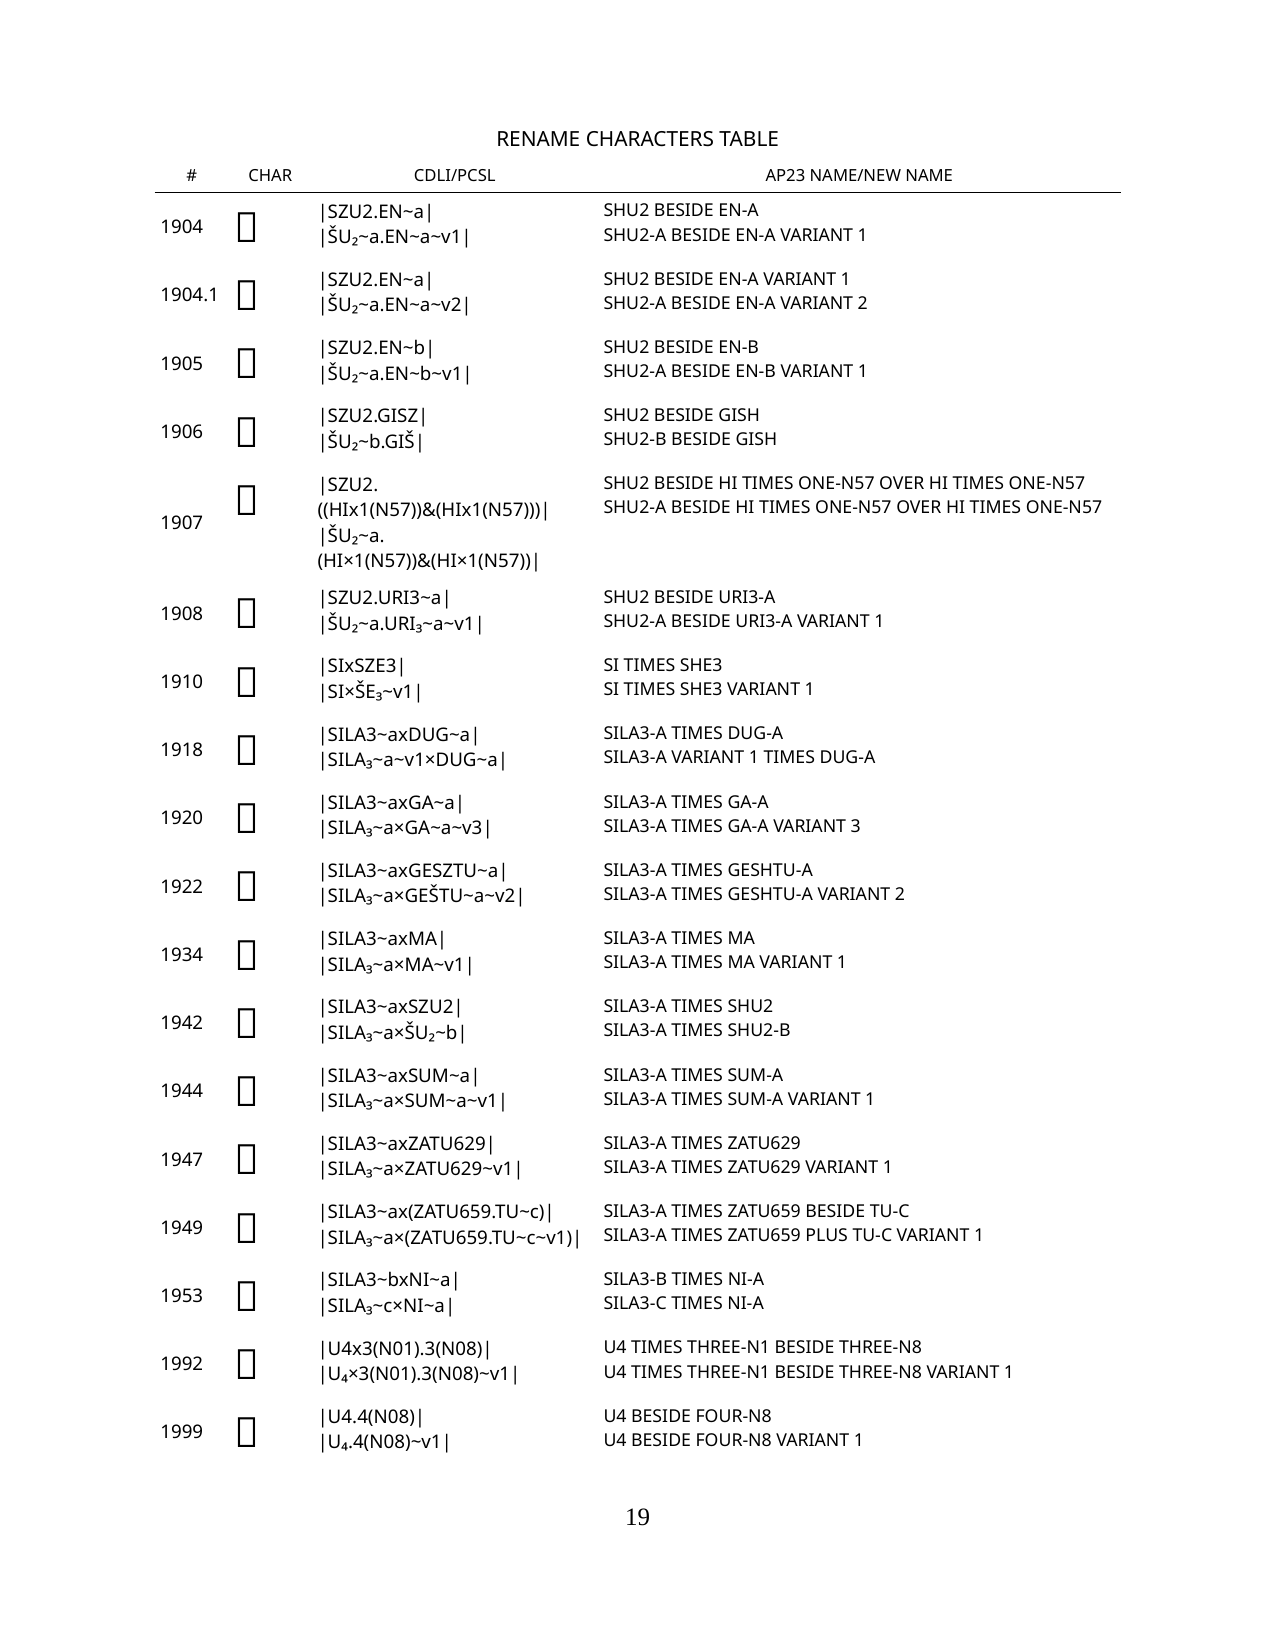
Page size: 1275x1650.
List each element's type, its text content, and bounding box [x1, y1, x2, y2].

table_cell |SILA3~axMA| |SILA₃~a×MA~v1| [312, 920, 597, 988]
table_cell |SIxSZE3| |SI×ŠE₃~v1| [312, 647, 597, 715]
table_cell |SILA3~axSZU2| |SILA₃~a×ŠU₂~b| [312, 988, 597, 1056]
table_cell SILA3-A TIMES GA-A SILA3-A TIMES GA-A VARIANT 3 [598, 783, 1121, 852]
table_cell 𒸇 [228, 647, 312, 715]
table_cell 𒹡 [228, 1398, 312, 1466]
table_cell 1906 [155, 397, 228, 465]
table_cell 1999 [155, 1398, 228, 1466]
table_cell U4 TIMES THREE-N1 BESIDE THREE-N8 U4 TIMES THREE-N1 BESIDE THREE-N8 VARIANT 1 [598, 1329, 1121, 1397]
table_cell 1905 [155, 329, 228, 397]
table_cell 1904.1 [155, 260, 228, 329]
table_cell |SILA3~axZATU629| |SILA₃~a×ZATU629~v1| [312, 1125, 597, 1193]
table_cell SILA3-A TIMES ZATU659 BESIDE TU-C SILA3-A TIMES ZATU659 PLUS TU-C VARIANT 1 [598, 1193, 1121, 1261]
table_cell 1910 [155, 647, 228, 715]
table_cell 1908 [155, 579, 228, 647]
table_cell |SILA3~axDUG~a| |SILA₃~a~v1×DUG~a| [312, 715, 597, 783]
table_cell 𒸯 [228, 1193, 312, 1261]
table_cell 1920 [155, 783, 228, 852]
table_cell 𒸭 [228, 1125, 312, 1193]
table_cell SHU2 BESIDE URI3-A SHU2-A BESIDE URI3-A VARIANT 1 [598, 579, 1121, 647]
table_cell 𒸠 [228, 920, 312, 988]
table_cell SHU2 BESIDE EN-A SHU2-A BESIDE EN-A VARIANT 1 [598, 193, 1121, 260]
table_cell U4 BESIDE FOUR-N8 U4 BESIDE FOUR-N8 VARIANT 1 [598, 1398, 1121, 1466]
table_cell SILA3-A TIMES GESHTU-A SILA3-A TIMES GESHTU-A VARIANT 2 [598, 852, 1121, 920]
table_cell 𒸏 [228, 715, 312, 783]
table_cell 𒸃 [228, 397, 312, 465]
table_cell 1904 [155, 193, 228, 260]
table_cell |SZU2.GISZ| |ŠU₂~b.GIŠ| [312, 397, 597, 465]
table_cell |SZU2.EN~a| |ŠU₂~a.EN~a~v1| [312, 193, 597, 260]
table_cell SHU2 BESIDE HI TIMES ONE-N57 OVER HI TIMES ONE-N57 SHU2-A BESIDE HI TIMES ONE-N57 OVER HI TIMES ONE-N57 [598, 465, 1121, 579]
table_cell SILA3-A TIMES SHU2 SILA3-A TIMES SHU2-B [598, 988, 1121, 1056]
table_cell 1949 [155, 1193, 228, 1261]
table_cell 𒸳 [228, 1261, 312, 1329]
table_cell 1992 [155, 1329, 228, 1397]
table_cell 𒹚 [228, 1329, 312, 1397]
table_cell 1944 [155, 1056, 228, 1124]
table_cell # [155, 158, 228, 192]
table_cell 𒸔 [228, 852, 312, 920]
table_cell 1907 [155, 465, 228, 579]
table_cell |SZU2.EN~a| |ŠU₂~a.EN~a~v2| [312, 260, 597, 329]
table_cell 𒸅 [228, 579, 312, 647]
table_cell SI TIMES SHE3 SI TIMES SHE3 VARIANT 1 [598, 647, 1121, 715]
table_header RENAME CHARACTERS TABLE [155, 118, 1121, 158]
table_cell 𒸄 [228, 465, 312, 579]
table_cell |SILA3~axGA~a| |SILA₃~a×GA~a~v3| [312, 783, 597, 852]
table_cell CHAR [228, 158, 312, 192]
table_cell 𒸁 [228, 260, 312, 329]
table_cell 𒸨 [228, 988, 312, 1056]
table_cell |U4.4(N08)| |U₄.4(N08)~v1| [312, 1398, 597, 1466]
table_cell SILA3-A TIMES MA SILA3-A TIMES MA VARIANT 1 [598, 920, 1121, 988]
table_cell |SZU2.URI3~a| |ŠU₂~a.URI₃~a~v1| [312, 579, 597, 647]
table_cell 1942 [155, 988, 228, 1056]
table_cell CDLI/PCSL [312, 158, 597, 192]
table_cell 𒸒 [228, 783, 312, 852]
table_cell 1934 [155, 920, 228, 988]
table_cell SILA3-B TIMES NI-A SILA3-C TIMES NI-A [598, 1261, 1121, 1329]
table_cell |SILA3~ax(ZATU659.TU~c)| |SILA₃~a×(ZATU659.TU~c~v1)| [312, 1193, 597, 1261]
table_cell 𒸀 [228, 193, 312, 260]
table_cell SILA3-A TIMES DUG-A SILA3-A VARIANT 1 TIMES DUG-A [598, 715, 1121, 783]
table_cell 1953 [155, 1261, 228, 1329]
table_cell 1922 [155, 852, 228, 920]
table_cell AP23 NAME/NEW NAME [598, 158, 1121, 192]
table_cell |SILA3~axGESZTU~a| |SILA₃~a×GEŠTU~a~v2| [312, 852, 597, 920]
table_cell 1918 [155, 715, 228, 783]
table_cell 1947 [155, 1125, 228, 1193]
table_cell SILA3-A TIMES SUM-A SILA3-A TIMES SUM-A VARIANT 1 [598, 1056, 1121, 1124]
table_cell |SILA3~axSUM~a| |SILA₃~a×SUM~a~v1| [312, 1056, 597, 1124]
table_cell 𒸪 [228, 1056, 312, 1124]
table_cell |SZU2.EN~b| |ŠU₂~a.EN~b~v1| [312, 329, 597, 397]
table_cell SILA3-A TIMES ZATU629 SILA3-A TIMES ZATU629 VARIANT 1 [598, 1125, 1121, 1193]
table_cell 𒸂 [228, 329, 312, 397]
table_cell SHU2 BESIDE GISH SHU2-B BESIDE GISH [598, 397, 1121, 465]
table_cell SHU2 BESIDE EN-A VARIANT 1 SHU2-A BESIDE EN-A VARIANT 2 [598, 260, 1121, 329]
table_cell |U4x3(N01).3(N08)| |U₄×3(N01).3(N08)~v1| [312, 1329, 597, 1397]
table_cell |SZU2.((HIx1(N57))&(HIx1(N57)))| |ŠU₂~a.(HI×1(N57))&(HI×1(N57))| [312, 465, 597, 579]
table_cell SHU2 BESIDE EN-B SHU2-A BESIDE EN-B VARIANT 1 [598, 329, 1121, 397]
table_cell |SILA3~bxNI~a| |SILA₃~c×NI~a| [312, 1261, 597, 1329]
